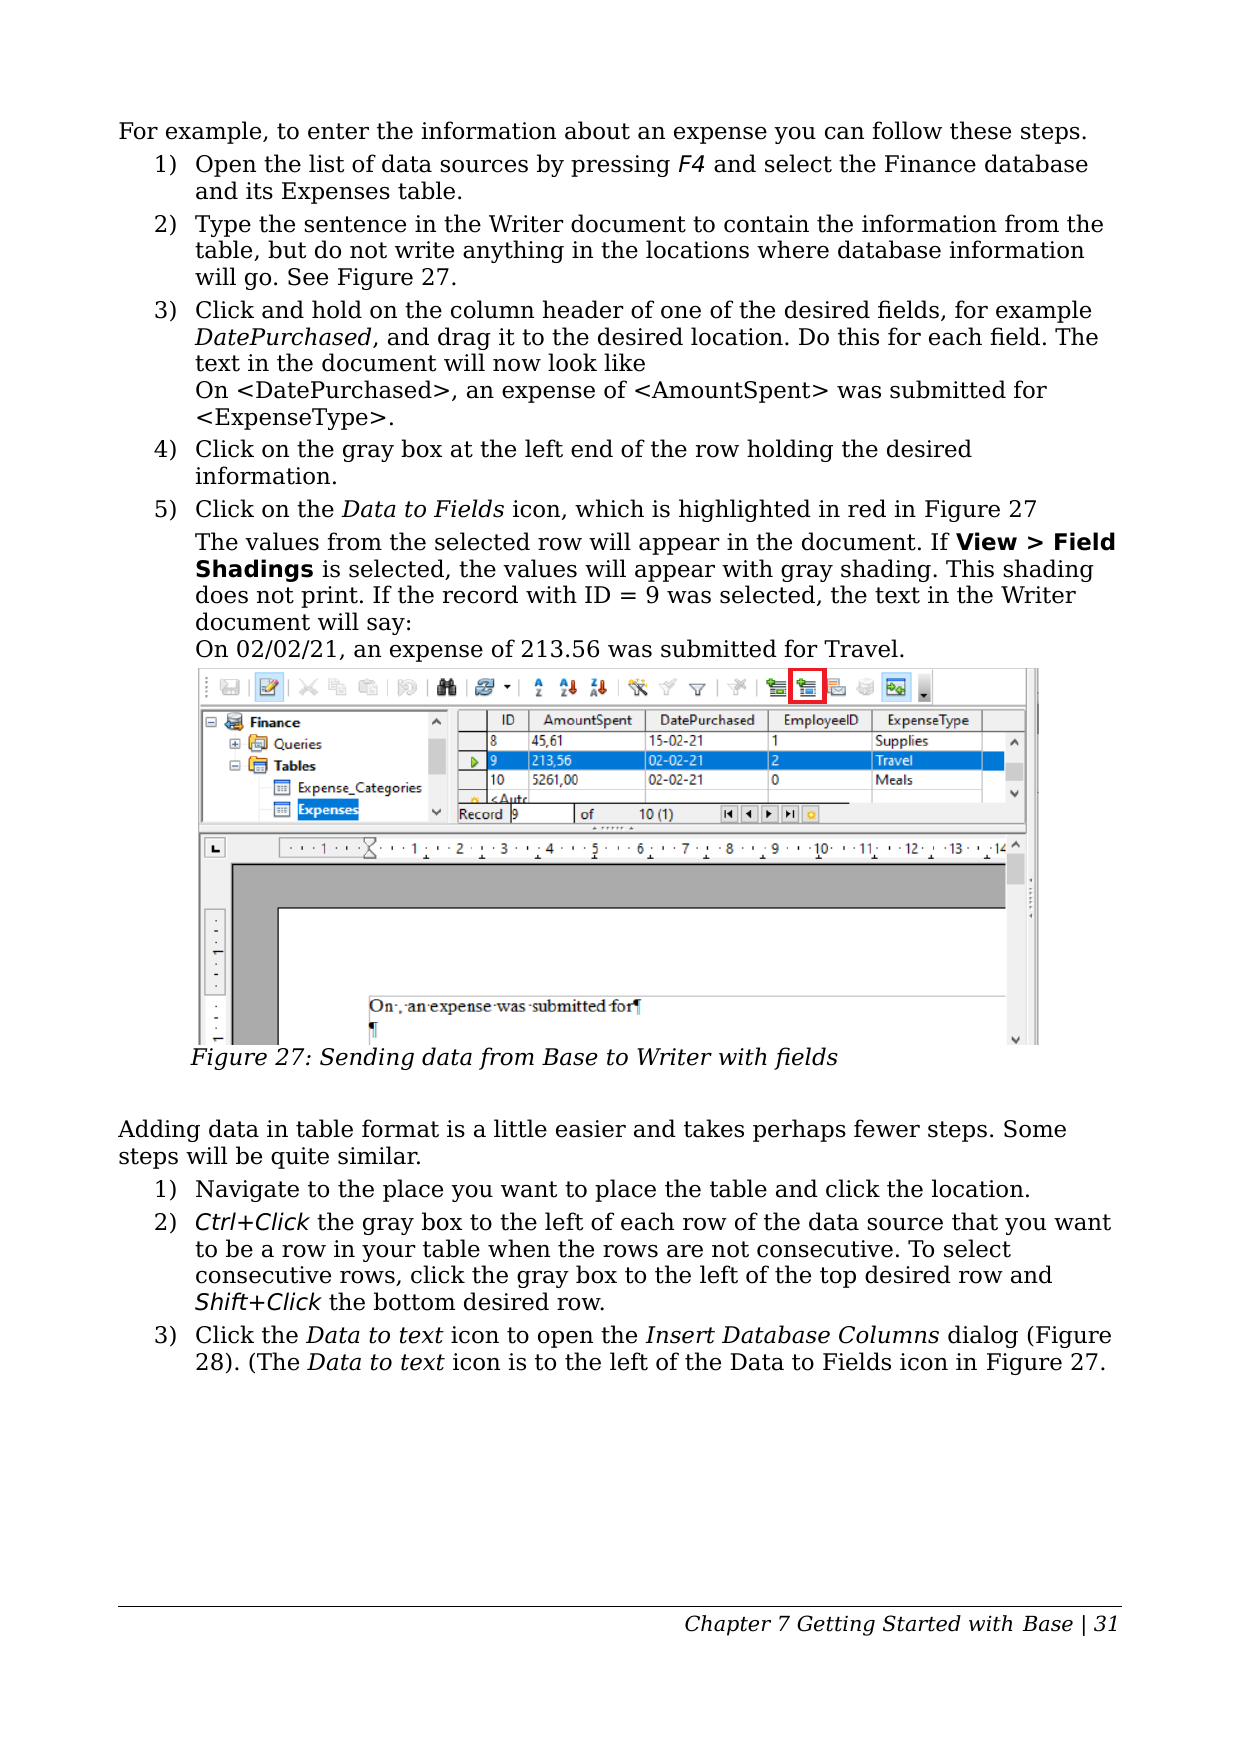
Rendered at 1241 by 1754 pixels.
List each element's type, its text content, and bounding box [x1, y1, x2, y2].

list Click and hold on the column header of one of the desired fields, for example DatePurchased, and drag it to the desired location. Do this for each field. The text in the document will now look like On <DatePurchased>, an expense of <AmountSpent> was submitted for <ExpenseType>. [177, 297, 1122, 430]
list Navigate to the place you want to place the table and click the location. [177, 1176, 1122, 1203]
list Open the list of data sources by pressing F4 and select the Finance database and its Expenses table. [177, 151, 1122, 204]
list Adding data in table format is a little easier and takes perhaps fewer steps. Some steps will be quite similar. [118, 1116, 1122, 1170]
list The values from the selected row will appear in the document. If View > Field Shadings is selected, the values will appear with gray shading. This shading does not print. If the record with ID = 9 was selected, the text in the Writer document will say: On 02/02/21, an expense of 213.56 was submitted for Travel. [195, 529, 1122, 662]
list Type the sentence in the Writer document to contain the information from the table, but do not write anything in the locations where database information will go. See Figure 27. [177, 211, 1122, 291]
list Ctrl+Click the gray box to the left of each row of the data source that you want to be a row in your table when the rows are not consecutive. To select consecutive rows, click the gray box to the left of the top desired row and Shift+Click the bottom desired row. [177, 1209, 1122, 1316]
list For example, to enter the information about an expense you can follow these steps. [118, 118, 1122, 145]
picture [198, 668, 1039, 1045]
list Click the Data to text icon to open the Insert Database Columns dialog ( Figure 28). (The Data to text icon is to the left of the Data to Fields icon in Figure 27. [177, 1322, 1122, 1375]
list Click on the Data to Fields icon, which is highlighted in red in Figure 27 [177, 496, 1122, 523]
list Click on the gray box at the left end of the row holding the desired information. [177, 437, 1122, 490]
list Figure 27: Sending data from Base to Writer with fields [191, 1045, 1046, 1071]
